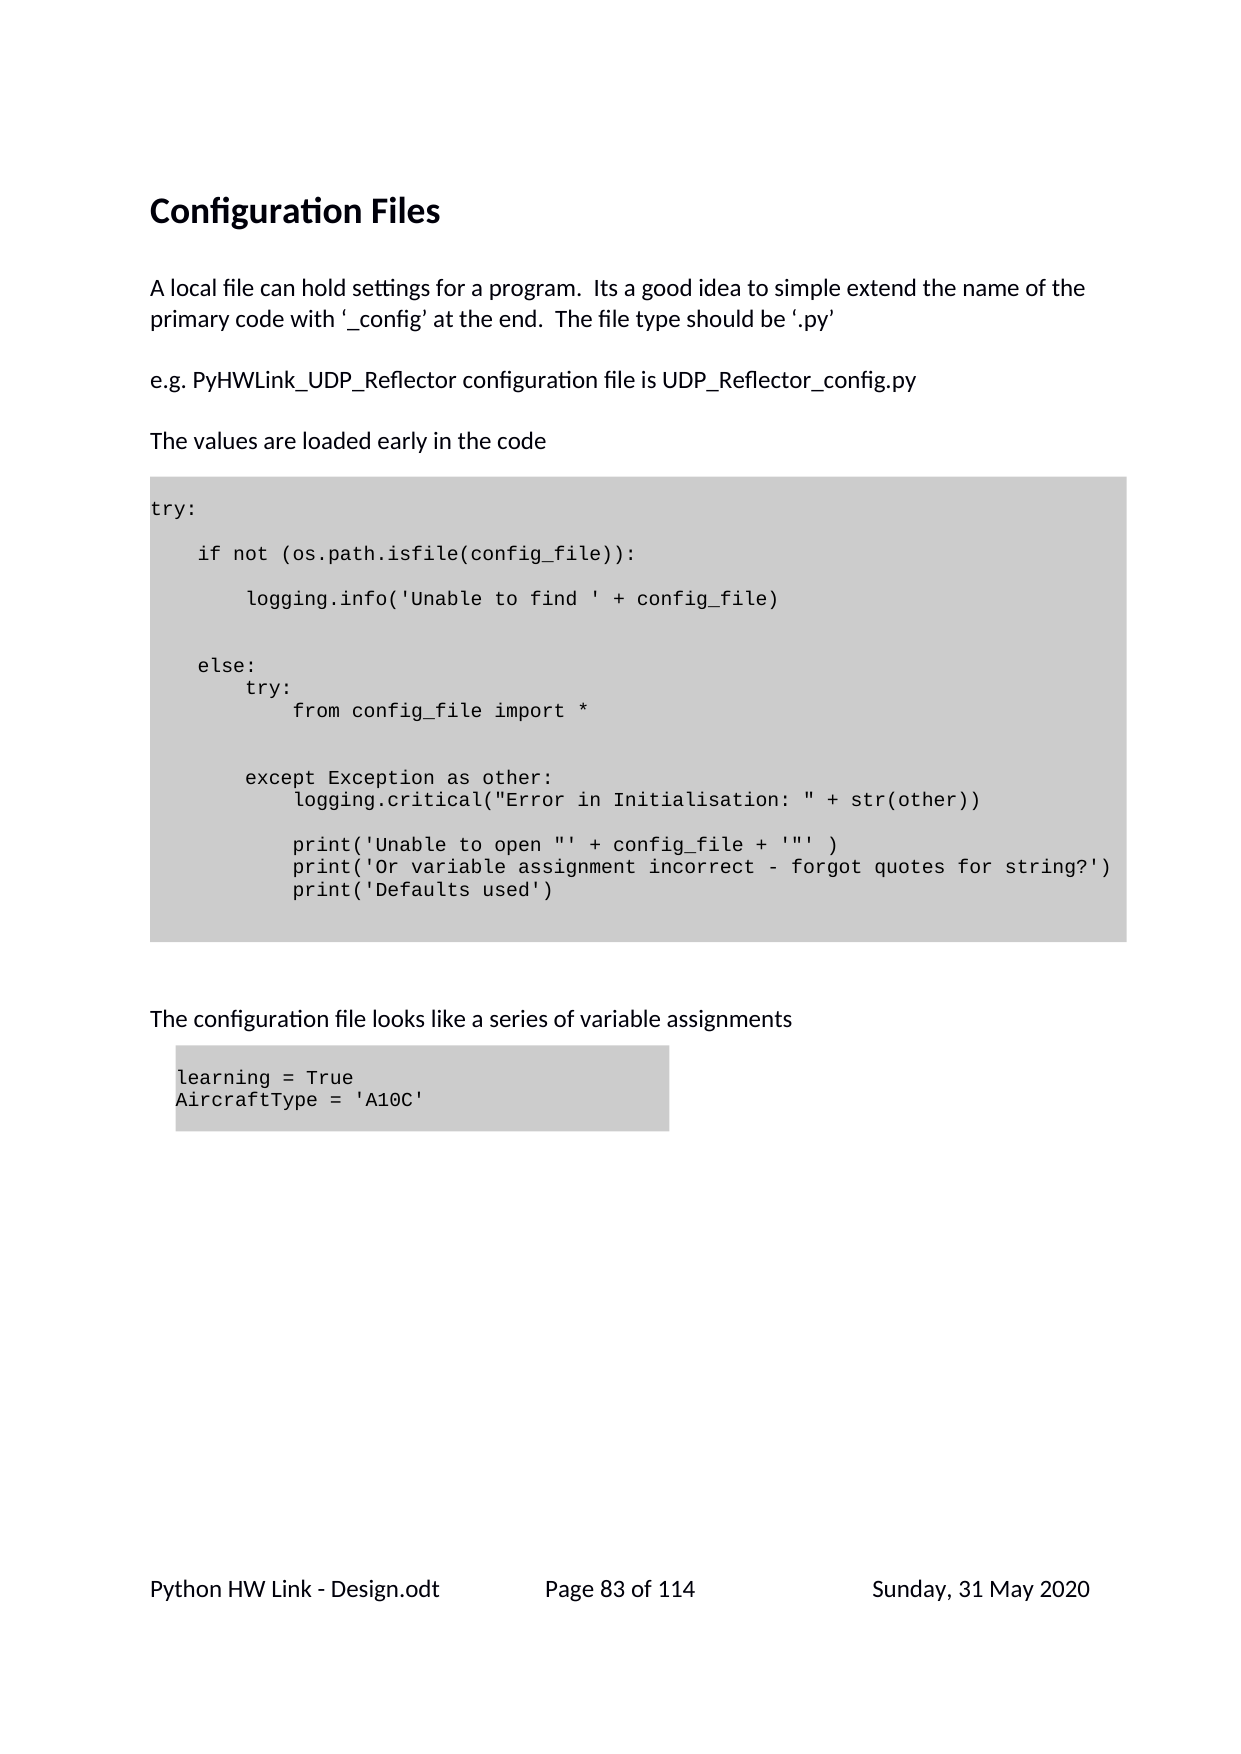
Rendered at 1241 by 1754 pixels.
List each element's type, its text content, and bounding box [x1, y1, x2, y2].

text The values are loaded early in the code [150, 425, 1090, 455]
text e.g. PyHWLink_UDP_Reflector configuration file is UDP_Reflector_config.py [150, 364, 1090, 394]
text A local file can hold settings for a program. Its a good idea to simple extend the name of the primary code with ‘_config’ at the end. The file type should be ‘.py’ [150, 272, 1090, 333]
subtitle Configuration Files [150, 187, 1090, 233]
text The configuration file looks like a series of variable assignments [150, 1003, 1090, 1034]
